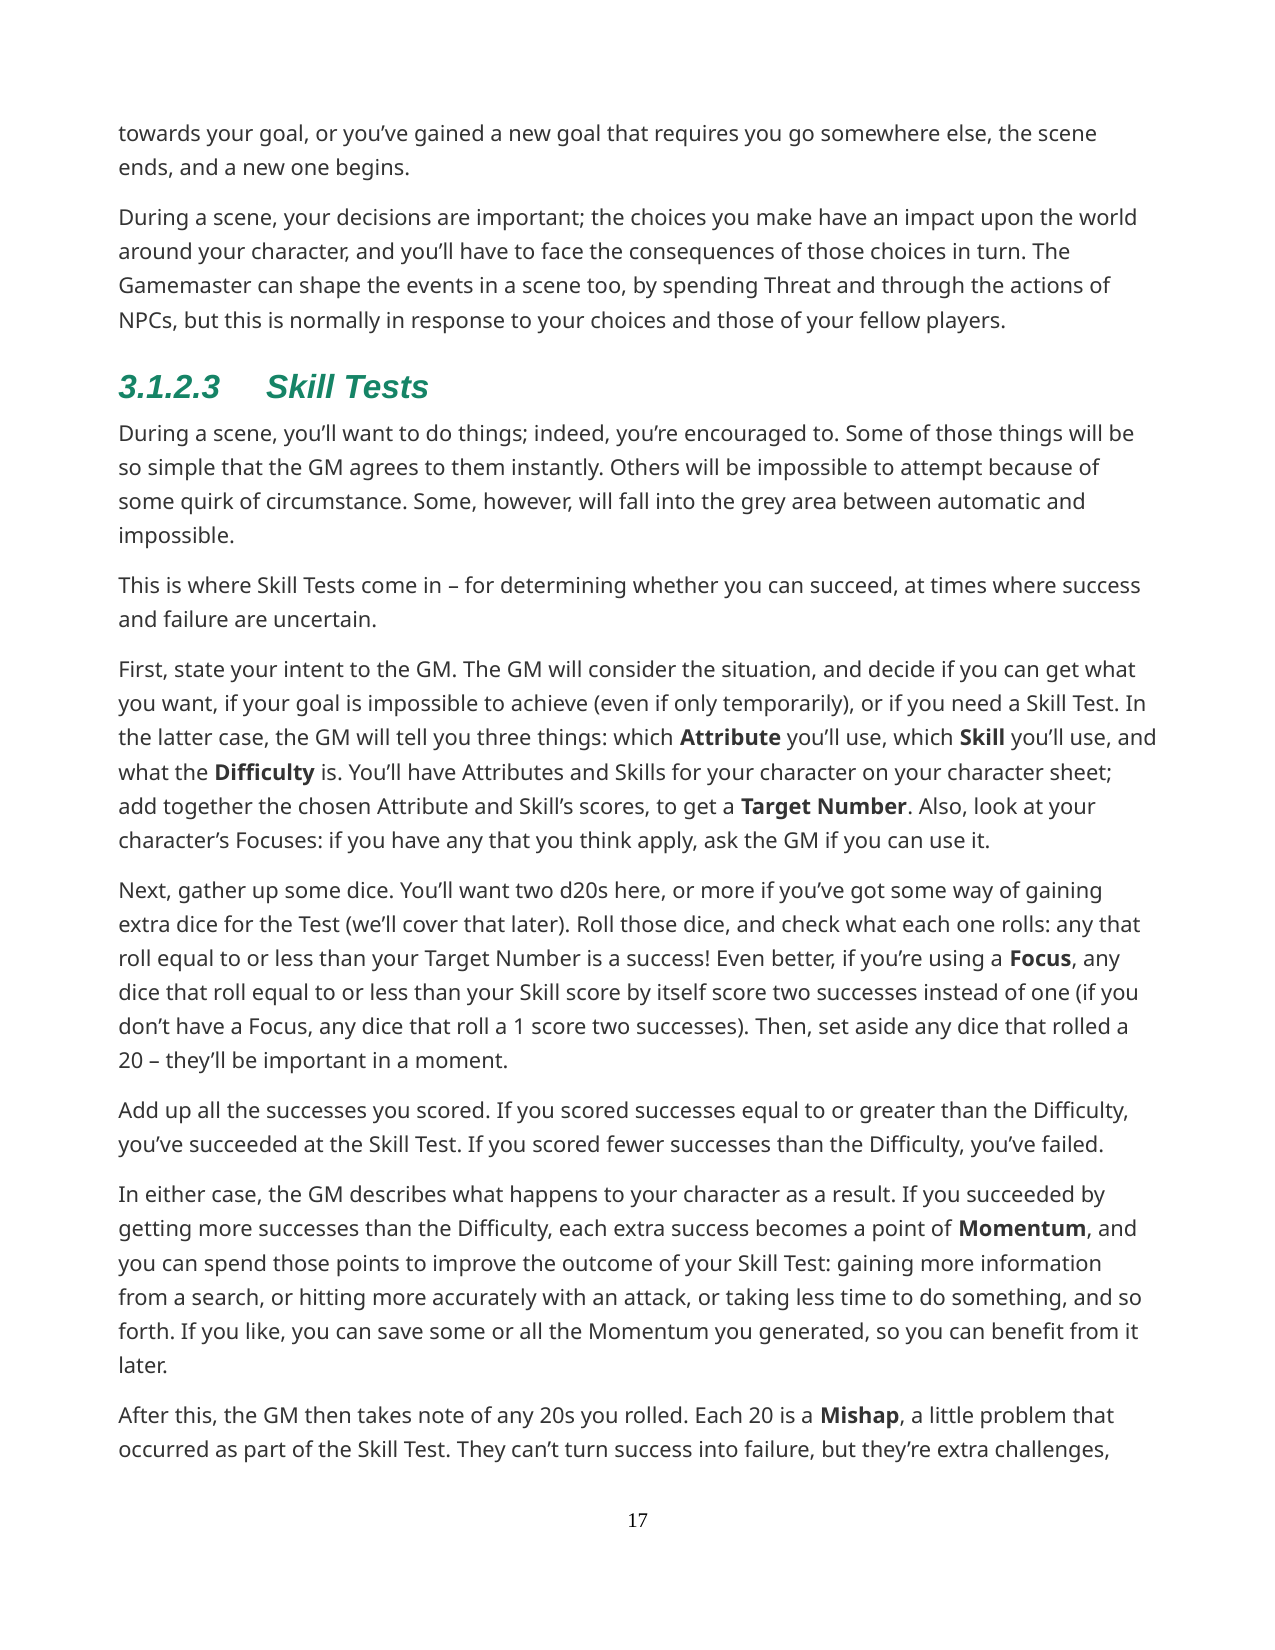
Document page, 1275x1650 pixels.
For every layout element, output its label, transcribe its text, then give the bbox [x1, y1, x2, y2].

text After this, the GM then takes note of any 20s you rolled. Each 20 is a Mishap, a little problem that occurred as part of the Skill Test. They can’t turn success into failure, but they’re extra challenges, [118, 1400, 1157, 1464]
text towards your goal, or you’ve gained a new goal that requires you go somewhere else, the scene ends, and a new one begins. [118, 118, 1157, 182]
text First, state your intent to the GM. The GM will consider the situation, and decide if you can get what you want, if your goal is impossible to achieve (even if only temporarily), or if you need a Skill Test. In the latter case, the GM will tell you three things: which Attribute you’ll use, which Skill you’ll use, and what the Difficulty is. You’ll have Attributes and Skills for your character on your character sheet; add together the chosen Attribute and Skill’s scores, to get a Target Number. Also, look at your character’s Focuses: if you have any that you think apply, ask the GM if you can use it. [118, 654, 1157, 855]
text In either case, the GM describes what happens to your character as a result. If you succeeded by getting more successes than the Difficulty, each extra success becomes a point of Momentum, and you can spend those points to improve the outcome of your Skill Test: gaining more information from a search, or hitting more accurately with an attack, or taking less time to do something, and so forth. If you like, you can save some or all the Momentum you generated, so you can benefit from it later. [118, 1179, 1157, 1380]
text Next, gather up some dice. You’ll want two d20s here, or more if you’ve got some way of gaining extra dice for the Test (we’ll cover that later). Roll those dice, and check what each one rolls: any that roll equal to or less than your Target Number is a success! Even better, if you’re using a Focus, any dice that roll equal to or less than your Skill score by itself score two successes instead of one (if you don’t have a Focus, any dice that roll a 1 score two successes). Then, set aside any dice that rolled a 20 – they’ll be important in a moment. [118, 875, 1157, 1075]
text During a scene, you’ll want to do things; indeed, you’re encouraged to. Some of those things will be so simple that the GM agrees to them instantly. Others will be impossible to attempt because of some quirk of circumstance. Some, however, will fall into the grey area between automatic and impossible. [118, 418, 1157, 550]
subtitle Skill Tests [118, 367, 1157, 405]
text This is where Skill Tests come in – for determining whether you can succeed, at times where success and failure are uncertain. [118, 570, 1157, 634]
text Add up all the successes you scored. If you scored successes equal to or greater than the Difficulty, you’ve succeeded at the Skill Test. If you scored fewer successes than the Difficulty, you’ve failed. [118, 1095, 1157, 1159]
text During a scene, your decisions are important; the choices you make have an impact upon the world around your character, and you’ll have to face the consequences of those choices in turn. The Gamemaster can shape the events in a scene too, by spending Threat and through the actions of NPCs, but this is normally in response to your choices and those of your fellow players. [118, 202, 1157, 334]
